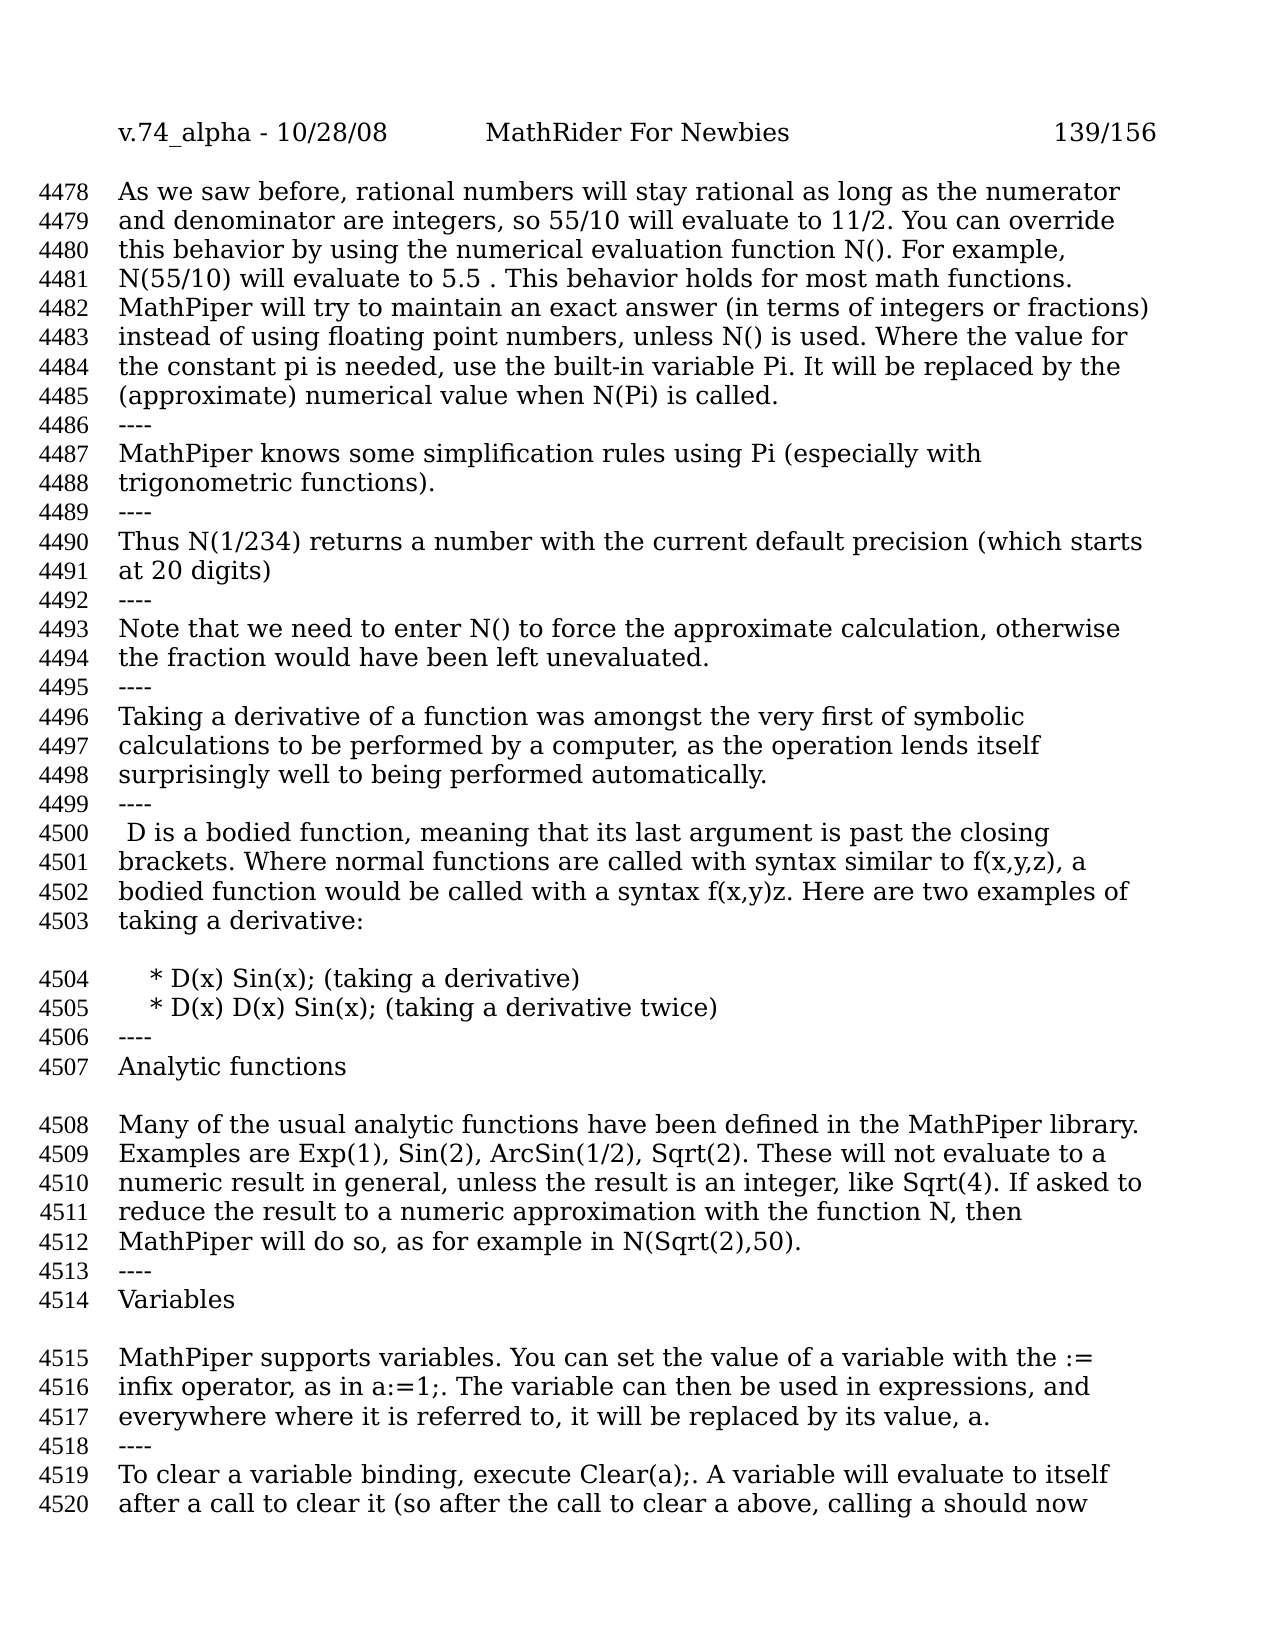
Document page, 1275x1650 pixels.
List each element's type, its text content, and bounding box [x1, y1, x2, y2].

text D is a bodied function, meaning that its last argument is past the closing brackets. Where normal functions are called with syntax similar to f(x,y,z), a bodied function would be called with a syntax f(x,y)z. Here are two examples of taking a derivative: [118, 818, 1157, 935]
text ---- [118, 789, 1157, 818]
text ---- [118, 1023, 1157, 1052]
text Variables [118, 1285, 1157, 1314]
text Taking a derivative of a function was amongst the very first of symbolic calculations to be performed by a computer, as the operation lends itself surprisingly well to being performed automatically. [118, 702, 1157, 789]
text ---- [118, 498, 1157, 527]
text To clear a variable binding, execute Clear(a);. A variable will evaluate to itself after a call to clear it (so after the call to clear a above, calling a should now [118, 1460, 1157, 1518]
text ---- [118, 585, 1157, 614]
text Note that we need to enter N() to force the approximate calculation, otherwise the fraction would have been left unevaluated. [118, 614, 1157, 673]
text ---- [118, 1431, 1157, 1460]
text ---- [118, 1256, 1157, 1285]
text Many of the usual analytic functions have been defined in the MathPiper library. Examples are Exp(1), Sin(2), ArcSin(1/2), Sqrt(2). These will not evaluate to a numeric result in general, unless the result is an integer, like Sqrt(4). If asked to reduce the result to a numeric approximation with the function N, then MathPiper will do so, as for example in N(Sqrt(2),50). [118, 1110, 1157, 1256]
text Thus N(1/234) returns a number with the current default precision (which starts at 20 digits) [118, 527, 1157, 585]
text * D(x) D(x) Sin(x); (taking a derivative twice) [118, 993, 1157, 1023]
text As we saw before, rational numbers will stay rational as long as the numerator and denominator are integers, so 55/10 will evaluate to 11/2. You can override this behavior by using the numerical evaluation function N(). For example, N(55/10) will evaluate to 5.5 . This behavior holds for most math functions. MathPiper will try to maintain an exact answer (in terms of integers or fractions) instead of using floating point numbers, unless N() is used. Where the value for the constant pi is needed, use the built-in variable Pi. It will be replaced by the (approximate) numerical value when N(Pi) is called. [118, 177, 1157, 410]
text MathPiper knows some simplification rules using Pi (especially with trigonometric functions). [118, 439, 1157, 498]
text MathPiper supports variables. You can set the value of a variable with the := infix operator, as in a:=1;. The variable can then be used in expressions, and everywhere where it is referred to, it will be replaced by its value, a. [118, 1343, 1157, 1431]
text Analytic functions [118, 1052, 1157, 1081]
text * D(x) Sin(x); (taking a derivative) [118, 964, 1157, 993]
text ---- [118, 410, 1157, 439]
text ---- [118, 673, 1157, 702]
